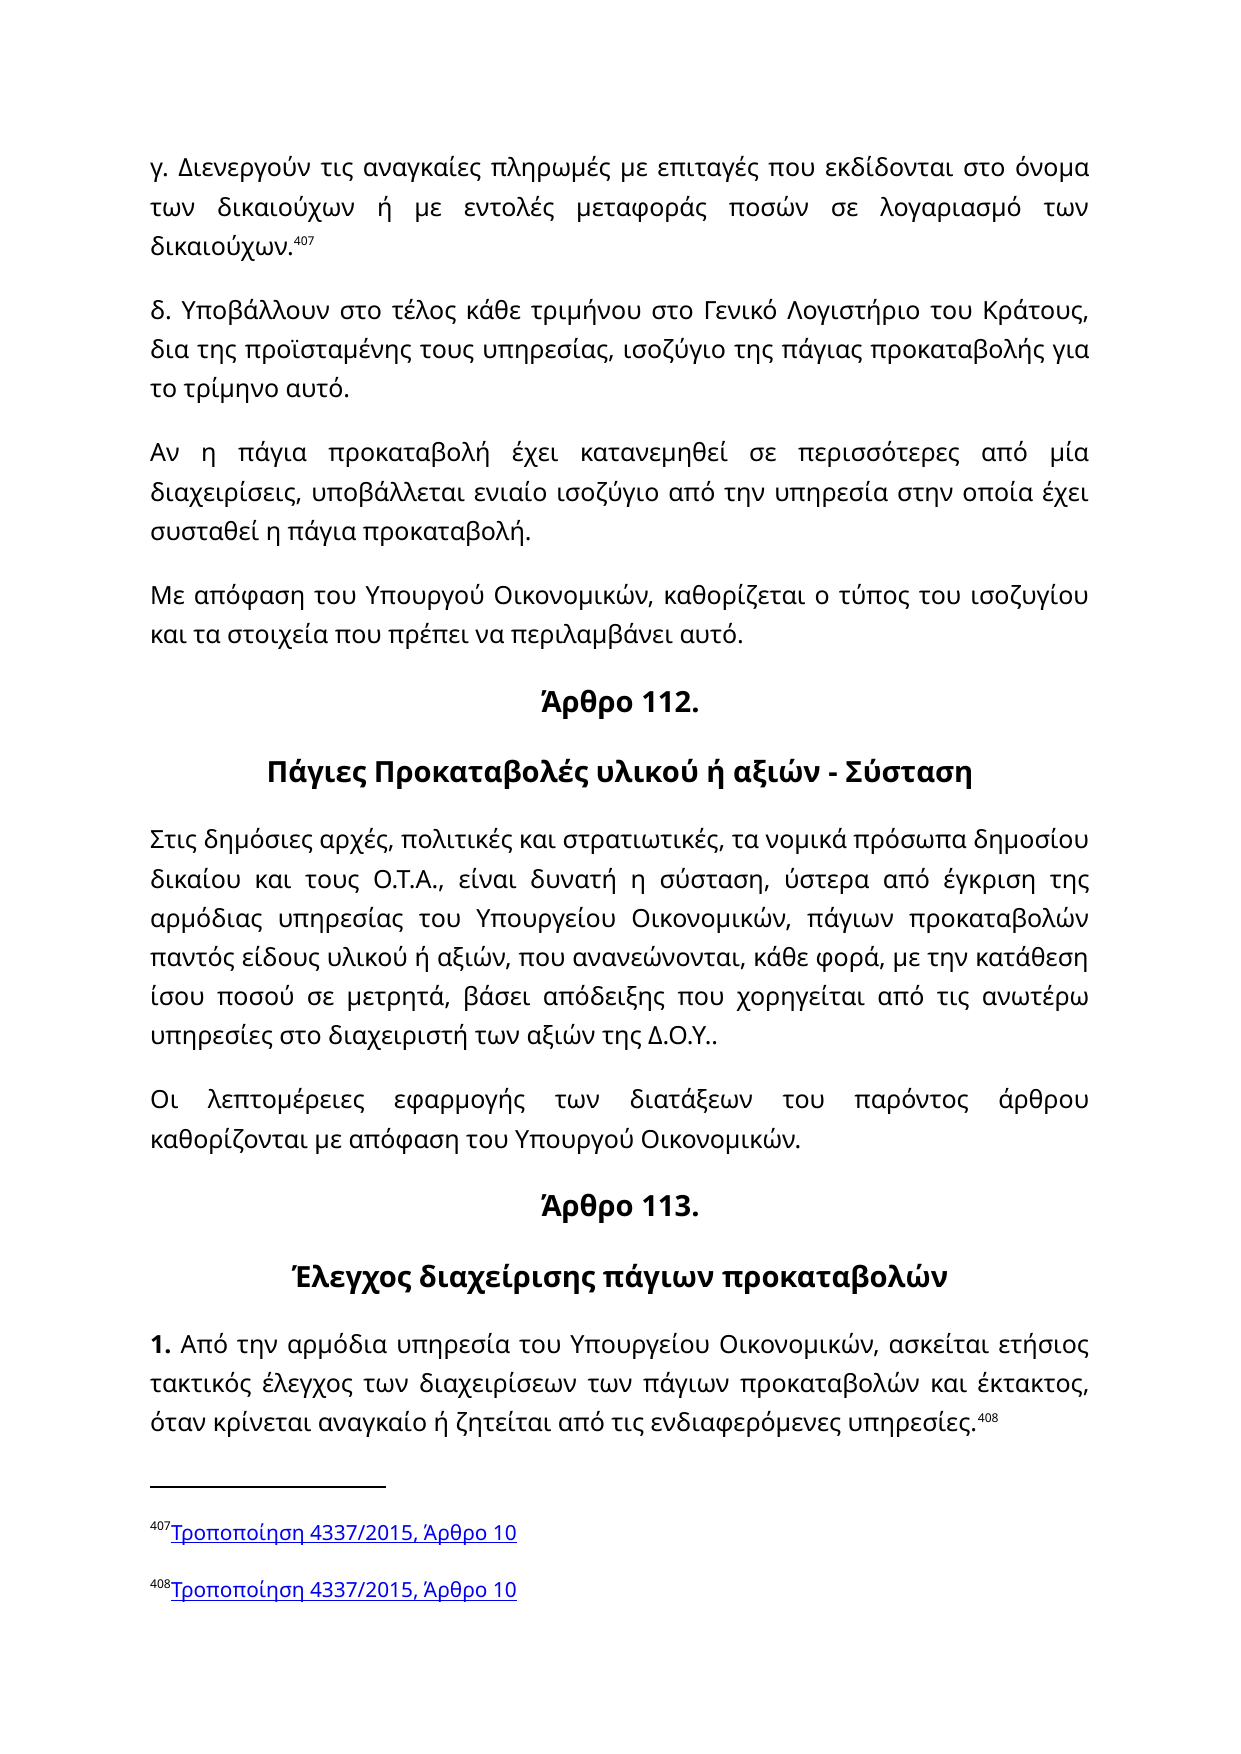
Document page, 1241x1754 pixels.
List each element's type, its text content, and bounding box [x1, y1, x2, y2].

text Οι λεπτομέρειες εφαρμογής των διατάξεων του παρόντος άρθρου καθορίζονται με απόφαση του Υπουργού Οικονομικών. [150, 1082, 1090, 1155]
text Τροποποίηση 4337/2015, Άρθρο 10 [150, 1518, 1090, 1546]
subtitle Άρθρο 113. [150, 1185, 1090, 1225]
text Με απόφαση του Υπουργού Οικονομικών, καθορίζεται ο τύπος του ισοζυγίου και τα στοιχεία που πρέπει να περιλαμβάνει αυτό. [150, 577, 1090, 651]
text γ. Διενεργούν τις αναγκαίες πληρωμές με επιταγές που εκδίδονται στο όνομα των δικαιούχων ή με εντολές μεταφοράς ποσών σε λογαριασμό των δικαιούχων. [150, 150, 1090, 262]
subtitle Άρθρο 112. [150, 681, 1090, 721]
text Στις δημόσιες αρχές, πολιτικές και στρατιωτικές, τα νομικά πρόσωπα δημοσίου δικαίου και τους Ο.Τ.Α., είναι δυνατή η σύσταση, ύστερα από έγκριση της αρμόδιας υπηρεσίας του Υπουργείου Οικονομικών, πάγιων προκαταβολών παντός είδους υλικού ή αξιών, που ανανεώνονται, κάθε φορά, με την κατάθεση ίσου ποσού σε μετρητά, βάσει απόδειξης που χορηγείται από τις ανωτέρω υπηρεσίες στο διαχειριστή των αξιών της Δ.Ο.Υ.. [150, 822, 1090, 1052]
text 1. Από την αρμόδια υπηρεσία του Υπουργείου Οικονομικών, ασκείται ετήσιος τακτικός έλεγχος των διαχειρίσεων των πάγιων προκαταβολών και έκτακτος, όταν κρίνεται αναγκαίο ή ζητείται από τις ενδιαφερόμενες υπηρεσίες. [150, 1327, 1090, 1439]
subtitle Πάγιες Προκαταβολές υλικού ή αξιών - Σύσταση [150, 751, 1090, 791]
text Αν η πάγια προκαταβολή έχει κατανεμηθεί σε περισσότερες από μία διαχειρίσεις, υποβάλλεται ενιαίο ισοζύγιο από την υπηρεσία στην οποία έχει συσταθεί η πάγια προκαταβολή. [150, 435, 1090, 547]
text Τροποποίηση 4337/2015, Άρθρο 10 [150, 1576, 1090, 1604]
text δ. Υποβάλλουν στο τέλος κάθε τριμήνου στο Γενικό Λογιστήριο του Κράτους, δια της προϊσταμένης τους υπηρεσίας, ισοζύγιο της πάγιας προκαταβολής για το τρίμηνο αυτό. [150, 292, 1090, 405]
subtitle Έλεγχος διαχείρισης πάγιων προκαταβολών [150, 1256, 1090, 1296]
